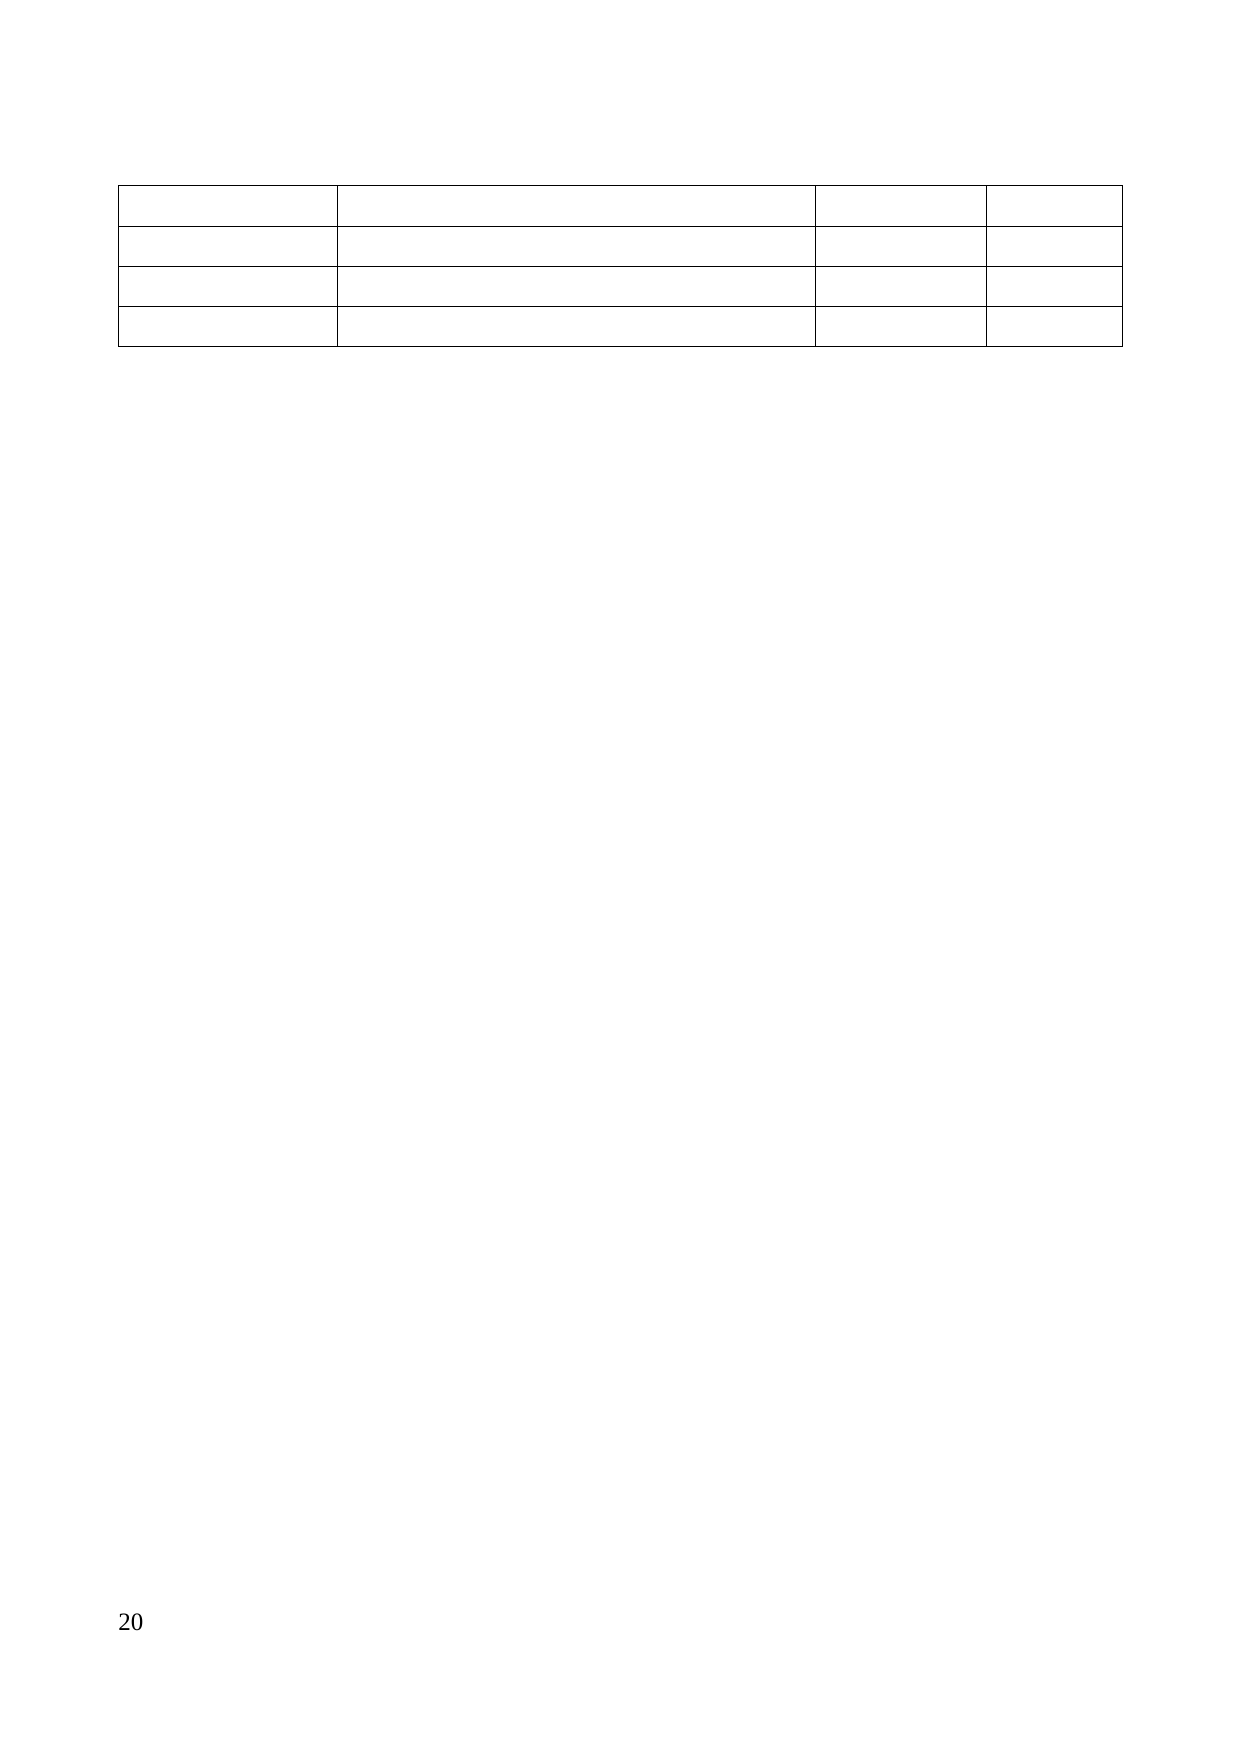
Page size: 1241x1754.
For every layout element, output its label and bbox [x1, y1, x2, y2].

table_cell [816, 267, 986, 306]
table_cell [119, 267, 337, 306]
table_cell [816, 307, 986, 346]
table_cell [987, 227, 1122, 266]
table_cell [338, 186, 815, 226]
table_cell [119, 307, 337, 346]
table_cell [338, 267, 815, 306]
table_cell [338, 227, 815, 266]
table_cell [987, 186, 1122, 226]
table_cell [816, 227, 986, 266]
table_cell [987, 267, 1122, 306]
table_cell [987, 307, 1122, 346]
table_cell [119, 186, 337, 226]
table_cell [816, 186, 986, 226]
table_cell [338, 307, 815, 346]
table_cell [119, 227, 337, 266]
